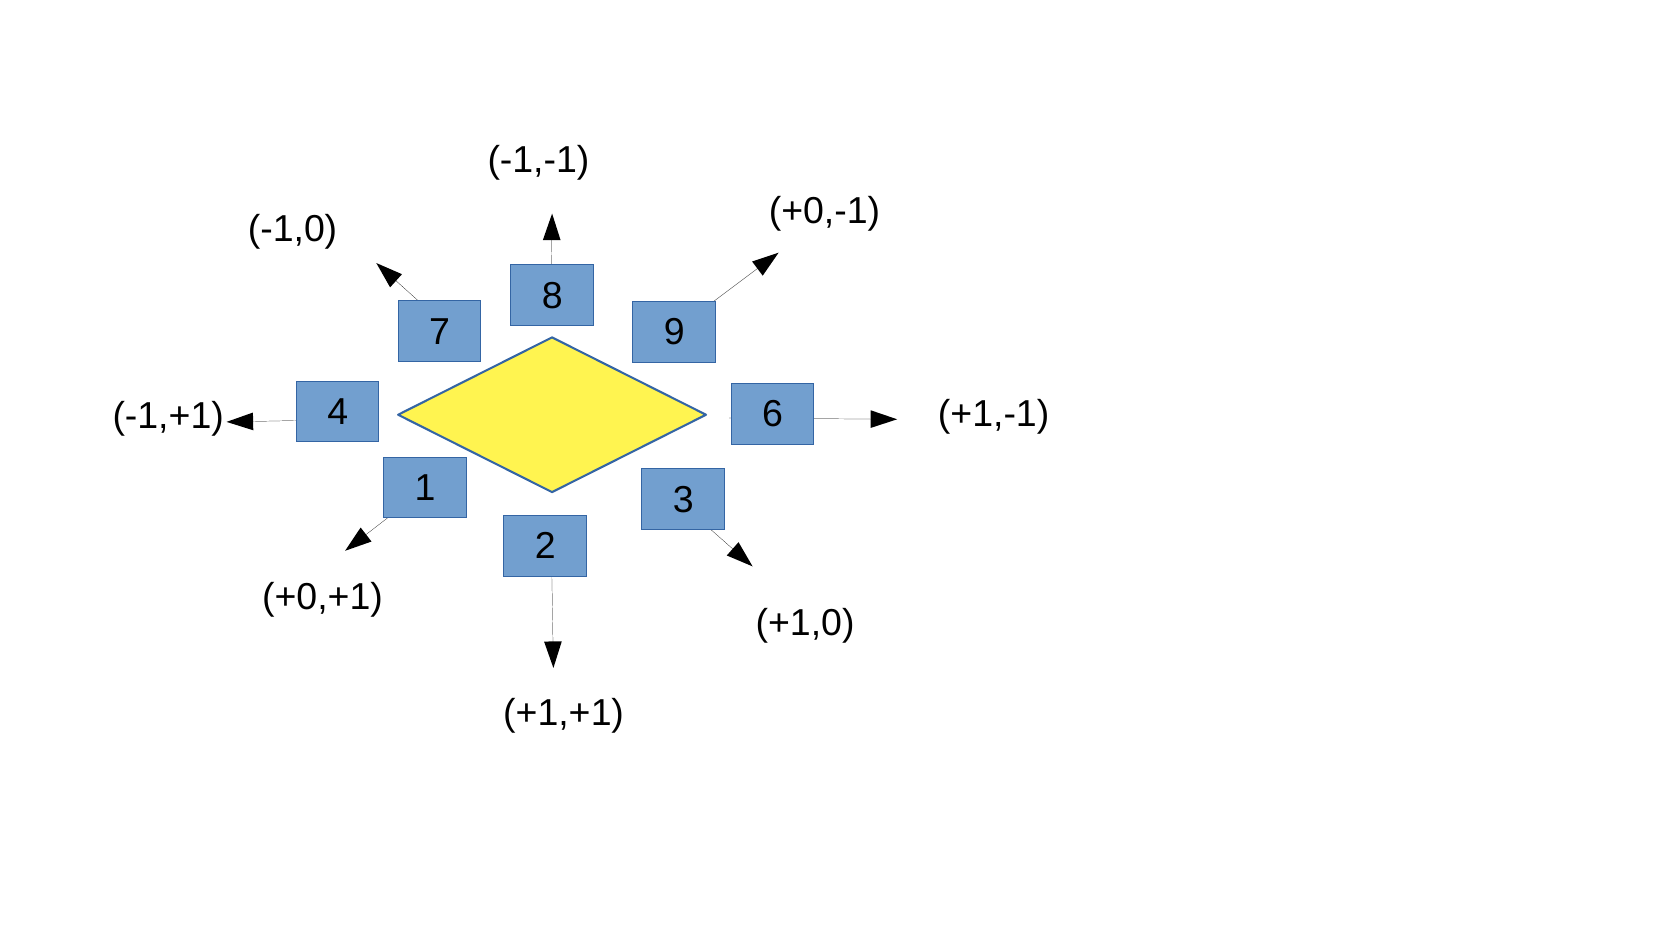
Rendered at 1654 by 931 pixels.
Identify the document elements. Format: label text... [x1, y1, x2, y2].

text_box 3 [641, 468, 725, 530]
text_box (-1,-1) [472, 131, 605, 189]
text_box (-1,+1) [97, 386, 239, 444]
text_box (-1,0) [233, 200, 353, 258]
text_box (+1,+1) [488, 683, 639, 741]
text_box (+0,-1) [753, 182, 896, 240]
text_box (+1,0) [740, 593, 870, 651]
text_box 2 [503, 515, 587, 577]
text_box 7 [398, 300, 481, 362]
text_box 8 [510, 264, 594, 326]
text_box 1 [383, 457, 467, 518]
text_box 6 [731, 383, 814, 445]
text_box 4 [296, 381, 379, 442]
text_box [398, 337, 707, 493]
text_box 9 [632, 301, 716, 363]
text_box (+1,-1) [923, 385, 1065, 443]
text_box (+0,+1) [247, 567, 399, 625]
